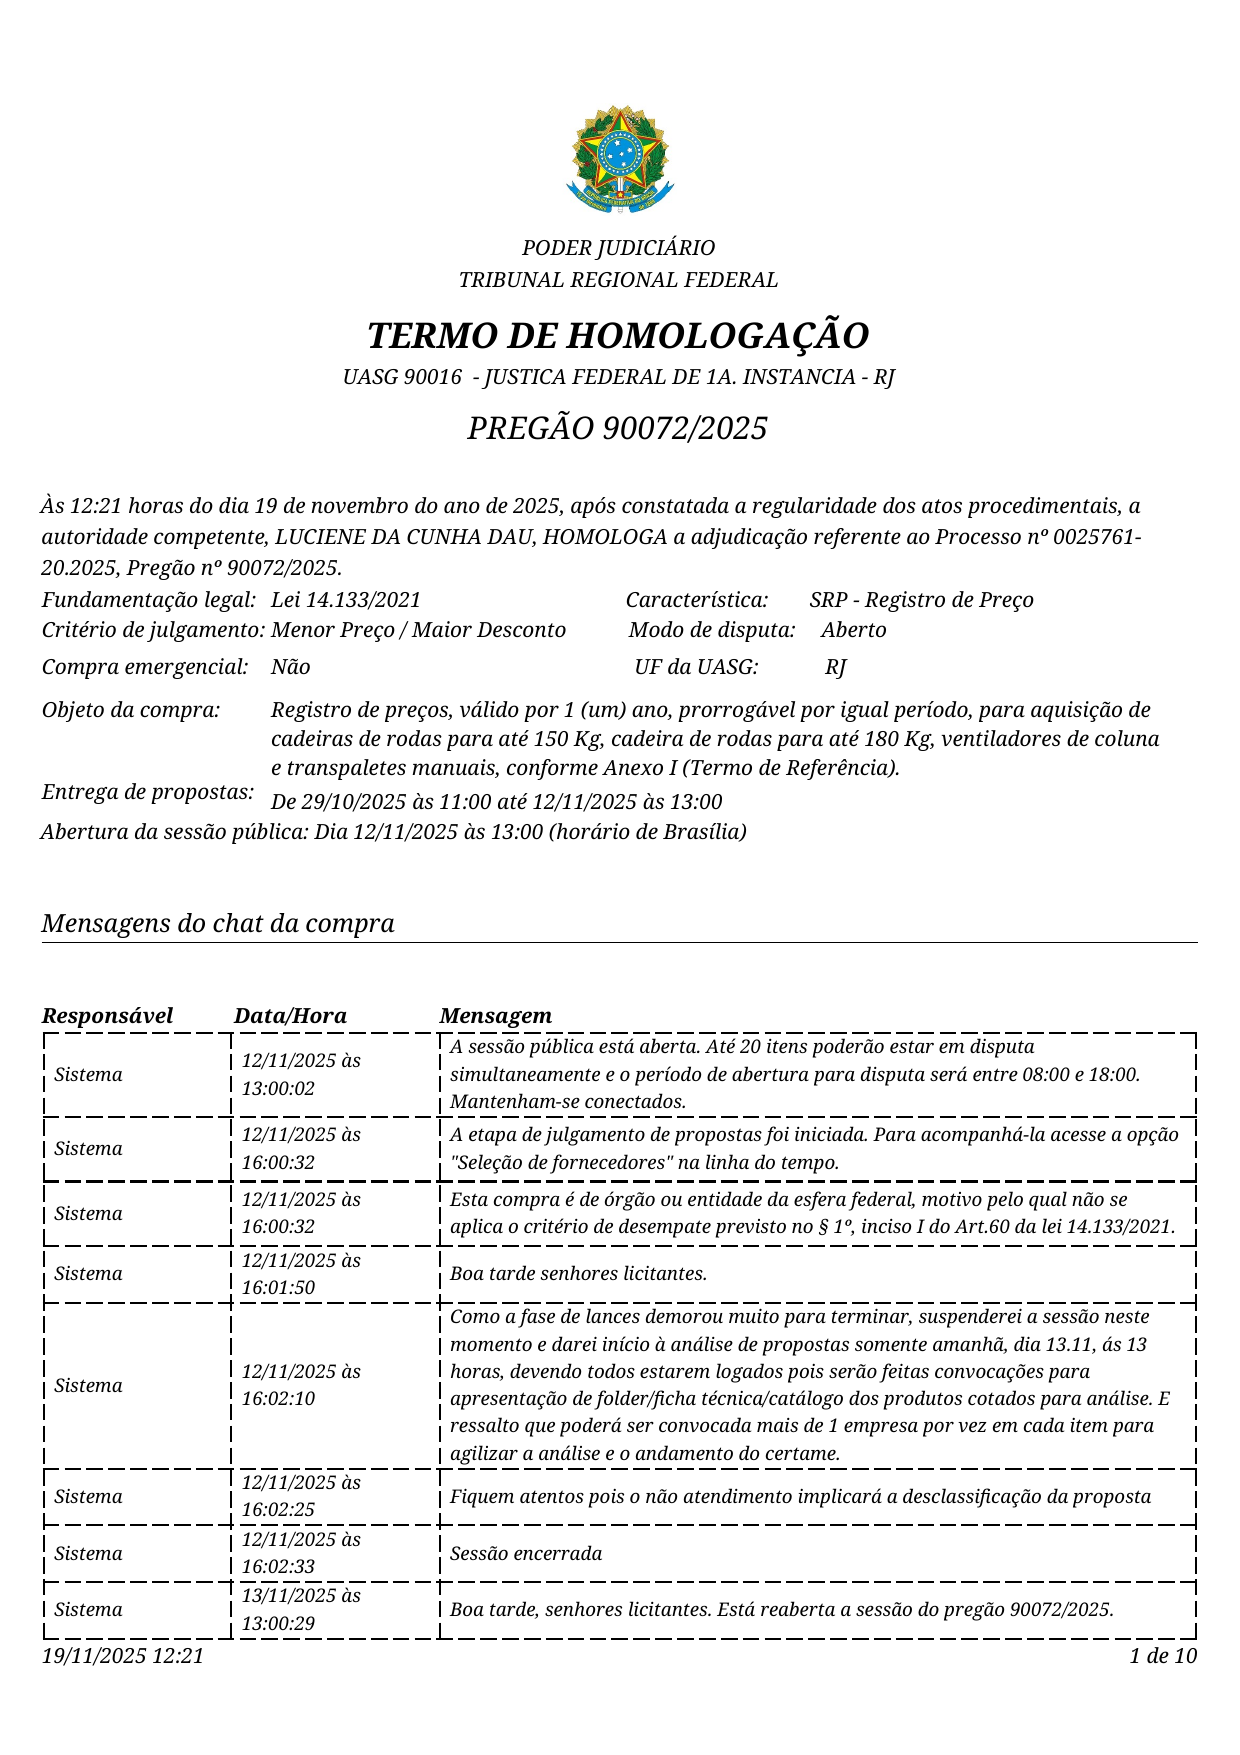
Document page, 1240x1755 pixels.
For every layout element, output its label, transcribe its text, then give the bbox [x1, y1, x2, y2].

table_cell 13/11/2025 às 13:00:29 [231, 1581, 439, 1637]
table_cell Sistema [44, 1116, 231, 1180]
table_cell Fiquem atentos pois o não atendimento implicará a desclassificação da proposta [440, 1468, 1196, 1524]
table_cell Boa tarde, senhores licitantes. Está reaberta a sessão do pregão 90072/2025. [440, 1581, 1196, 1637]
table_cell Compra emergencial: Objeto da compra: Entrega de propostas: [42, 653, 271, 817]
table_header Sistema [44, 1032, 231, 1116]
table_cell Menor Preço / Maior Desconto Modo de disputa: Aberto [271, 615, 1163, 652]
table_cell 12/11/2025 às 16:02:10 [231, 1302, 439, 1467]
table_cell Sistema [44, 1581, 231, 1637]
text TRIBUNAL REGIONAL FEDERAL [42, 265, 1198, 293]
table_cell Sistema [44, 1180, 231, 1245]
table_cell 12/11/2025 às 16:01:50 [231, 1245, 439, 1302]
table_cell Como a fase de lances demorou muito para terminar, suspenderei a sessão neste momento e darei início à análise de propostas somente amanhã, dia 13.11, ás 13 horas, devendo todos estarem logados pois serão feitas convocações para apresentação de folder/ficha técnica/catálogo dos produtos cotados para análise. E ressalto que poderá ser convocada mais de 1 empresa por vez em cada item para agilizar a análise e o andamento do certame. [440, 1302, 1196, 1467]
text Às 12:21 horas do dia 19 de novembro do ano de 2025, após constatada a regularidade dos atos procedimentais, a autoridade competente, LUCIENE DA CUNHA DAU, HOMOLOGA a adjudicação referente ao Processo nº 0025761-20.2025, Pregão nº 90072/2025. [40, 491, 1200, 582]
table_header Lei 14.133/2021 Característica: SRP - Registro de Preço [271, 585, 1163, 615]
table_cell Sistema [44, 1245, 231, 1302]
table_cell 12/11/2025 às 16:00:32 [231, 1116, 439, 1180]
text PODER JUDICIÁRIO [42, 233, 1198, 261]
table_header Fundamentação legal: [42, 585, 271, 615]
subtitle Mensagens do chat da compra [41, 906, 1200, 940]
table_cell Sistema [44, 1524, 231, 1581]
table_cell Critério de julgamento: [42, 615, 271, 652]
text UASG 90016 - JUSTICA FEDERAL DE 1A. INSTANCIA - RJ [42, 362, 1198, 391]
table_cell Sistema [44, 1468, 231, 1524]
text Responsável Data/Hora Mensagem [42, 1001, 1200, 1029]
table_cell Esta compra é de órgão ou entidade da esfera federal, motivo pelo qual não se aplica o critério de desempate previsto no § 1º, inciso I do Art.60 da lei 14.133/2021. [440, 1180, 1196, 1245]
text Abertura da sessão pública: Dia 12/11/2025 às 13:00 (horário de Brasília) [40, 817, 1200, 846]
subtitle TERMO DE HOMOLOGAÇÃO [42, 311, 1198, 359]
table_header 12/11/2025 às 13:00:02 [231, 1032, 439, 1116]
subtitle PREGÃO 90072/2025 [42, 406, 1198, 449]
table_header A sessão pública está aberta. Até 20 itens poderão estar em disputa simultaneamente e o período de abertura para disputa será entre 08:00 e 18:00. Mantenham-se conectados. [440, 1032, 1196, 1116]
table_cell Boa tarde senhores licitantes. [440, 1245, 1196, 1302]
table_cell 12/11/2025 às 16:00:32 [231, 1180, 439, 1245]
table_cell 12/11/2025 às 16:02:33 [231, 1524, 439, 1581]
table_cell Sistema [44, 1302, 231, 1467]
table_cell Sessão encerrada [440, 1524, 1196, 1581]
table_cell A etapa de julgamento de propostas foi iniciada. Para acompanhá-la acesse a opção "Seleção de fornecedores" na linha do tempo. [440, 1116, 1196, 1180]
table_cell 12/11/2025 às 16:02:25 [231, 1468, 439, 1524]
table_cell Não UF da UASG: RJ Registro de preços, válido por 1 (um) ano, prorrogável por igual período, para aquisição de cadeiras de rodas para até 150 Kg, cadeira de rodas para até 180 Kg, ventiladores de coluna e transpaletes manuais, conforme Anexo I (Termo de Referência). De 29/10/2025 às 11:00 até 12/11/2025 às 13:00 [271, 653, 1163, 817]
